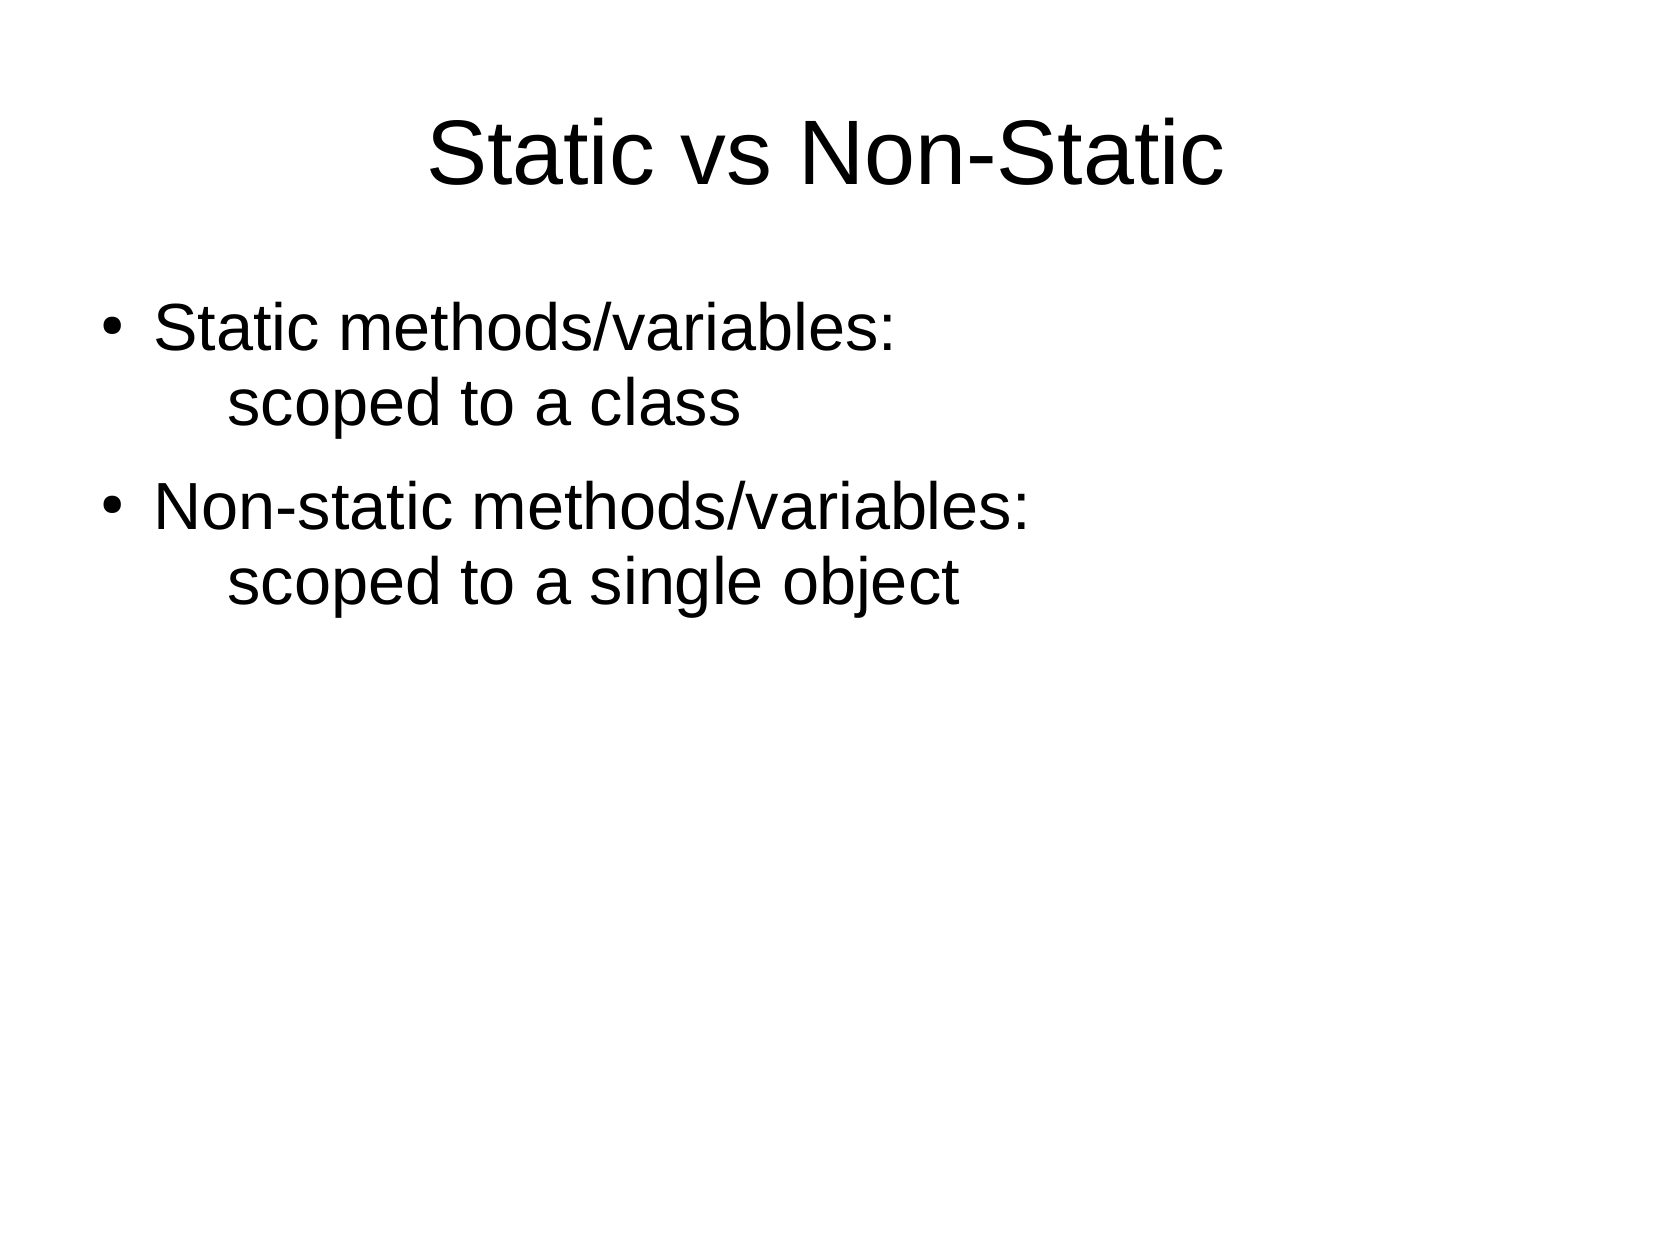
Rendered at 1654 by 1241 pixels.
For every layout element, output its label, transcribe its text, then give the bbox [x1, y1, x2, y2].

title Static vs Non-Static [82, 49, 1571, 257]
list Static methods/variables: scoped to a class Non-static methods/variables: scoped to a single object [82, 290, 1571, 1010]
